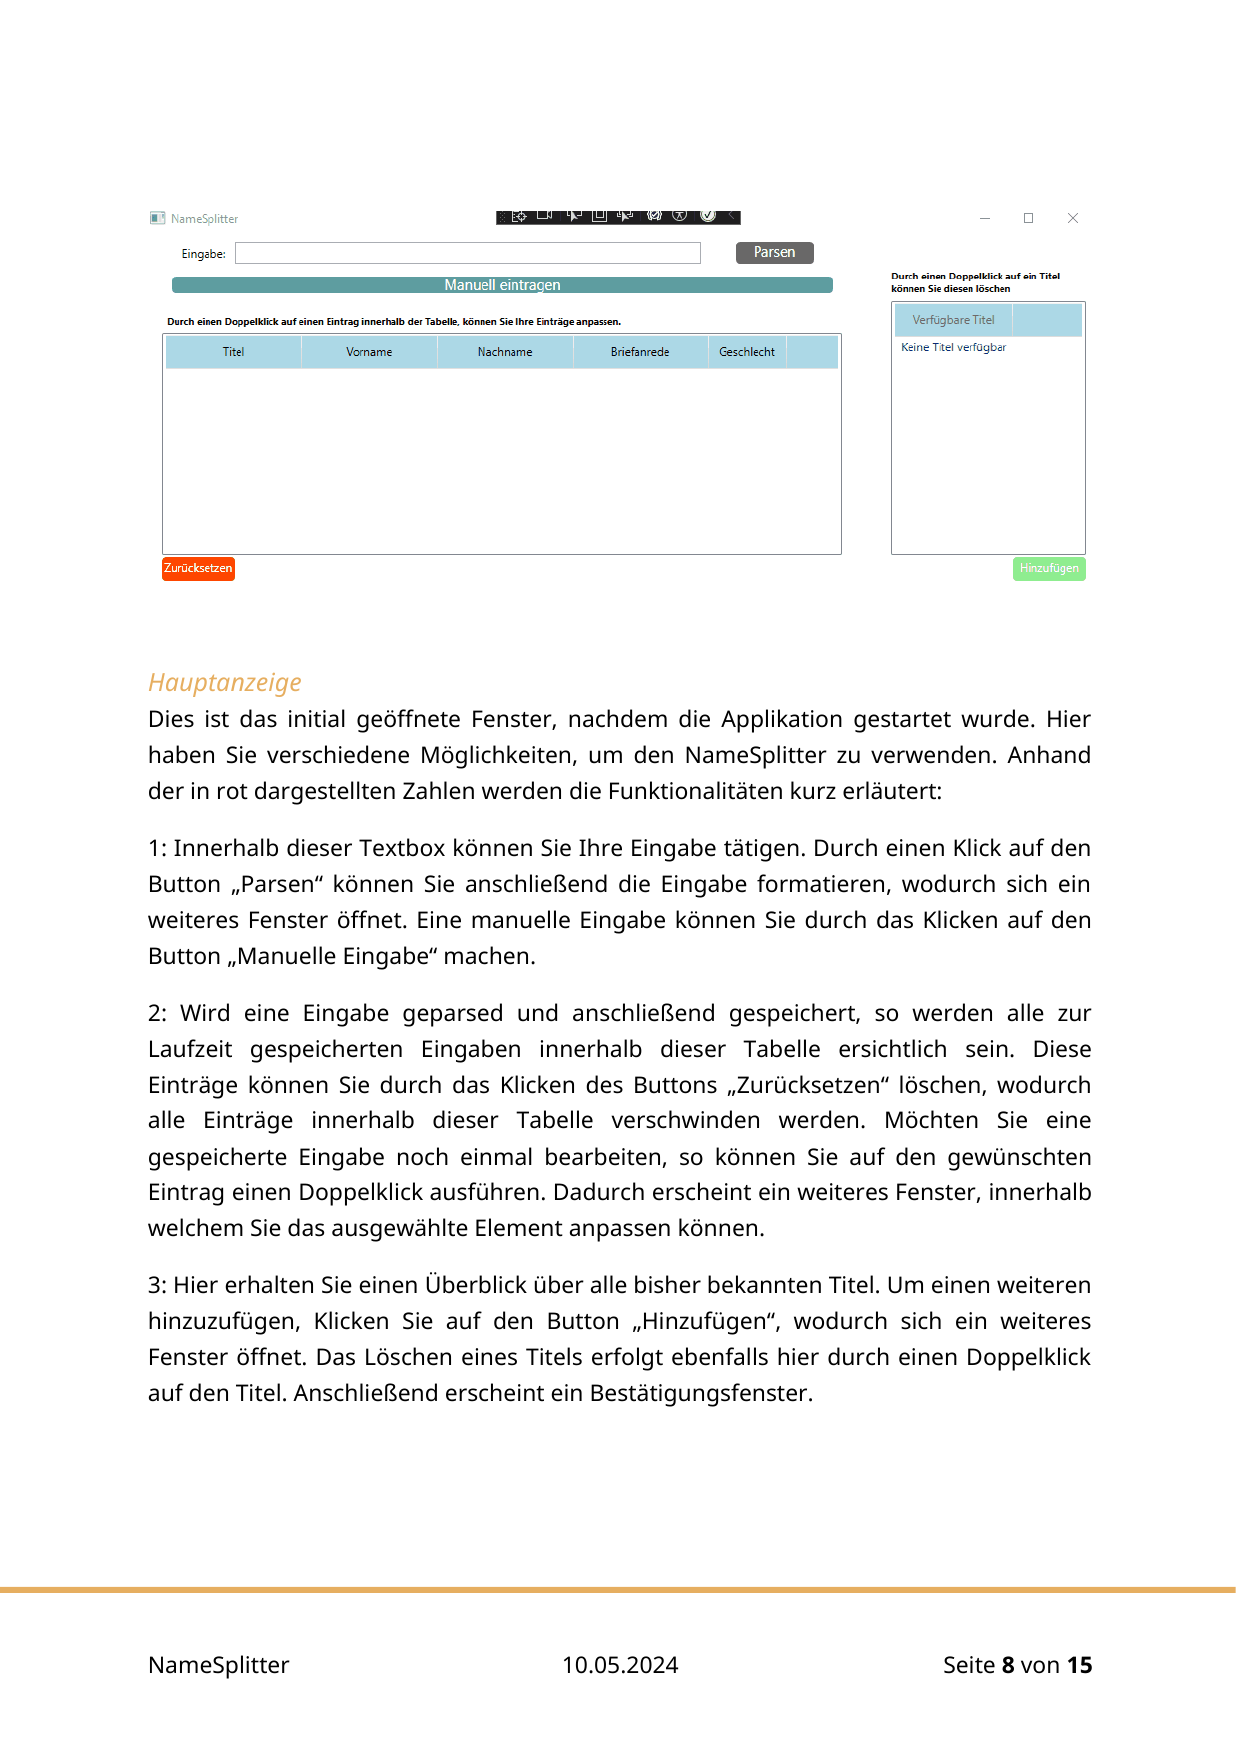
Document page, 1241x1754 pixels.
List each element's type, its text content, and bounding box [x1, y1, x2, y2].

text Dies ist das initial geöffnete Fenster, nachdem die Applikation gestartet wurde. Hier haben Sie verschiedene Möglichkeiten, um den NameSplitter zu verwenden. Anhand der in rot dargestellten Zahlen werden die Funktionalitäten kurz erläutert: [148, 703, 1093, 807]
subtitle Hauptanzeige [148, 664, 1093, 698]
text 2: Wird eine Eingabe geparsed und anschließend gespeichert, so werden alle zur Laufzeit gespeicherten Eingaben innerhalb dieser Tabelle ersichtlich sein. Diese Einträge können Sie durch das Klicken des Buttons „Zurücksetzen“ löschen, wodurch alle Einträge innerhalb dieser Tabelle verschwinden werden. Möchten Sie eine gespeicherte Eingabe noch einmal bearbeiten, so können Sie auf den gewünschten Eintrag einen Doppelklick ausführen. Dadurch erscheint ein weiteres Fenster, innerhalb welchem Sie das ausgewählte Element anpassen können. [148, 997, 1093, 1243]
text 3: Hier erhalten Sie einen Überblick über alle bisher bekannten Titel. Um einen weiteren hinzuzufügen, Klicken Sie auf den Button „Hinzufügen“, wodurch sich ein weiteres Fenster öffnet. Das Löschen eines Titels erfolgt ebenfalls hier durch einen Doppelklick auf den Titel. Anschließend erscheint ein Bestätigungsfenster. [148, 1269, 1093, 1408]
picture [147, 211, 1093, 582]
text 1: Innerhalb dieser Textbox können Sie Ihre Eingabe tätigen. Durch einen Klick auf den Button „Parsen“ können Sie anschließend die Eingabe formatieren, wodurch sich ein weiteres Fenster öffnet. Eine manuelle Eingabe können Sie durch das Klicken auf den Button „Manuelle Eingabe“ machen. [148, 832, 1093, 971]
